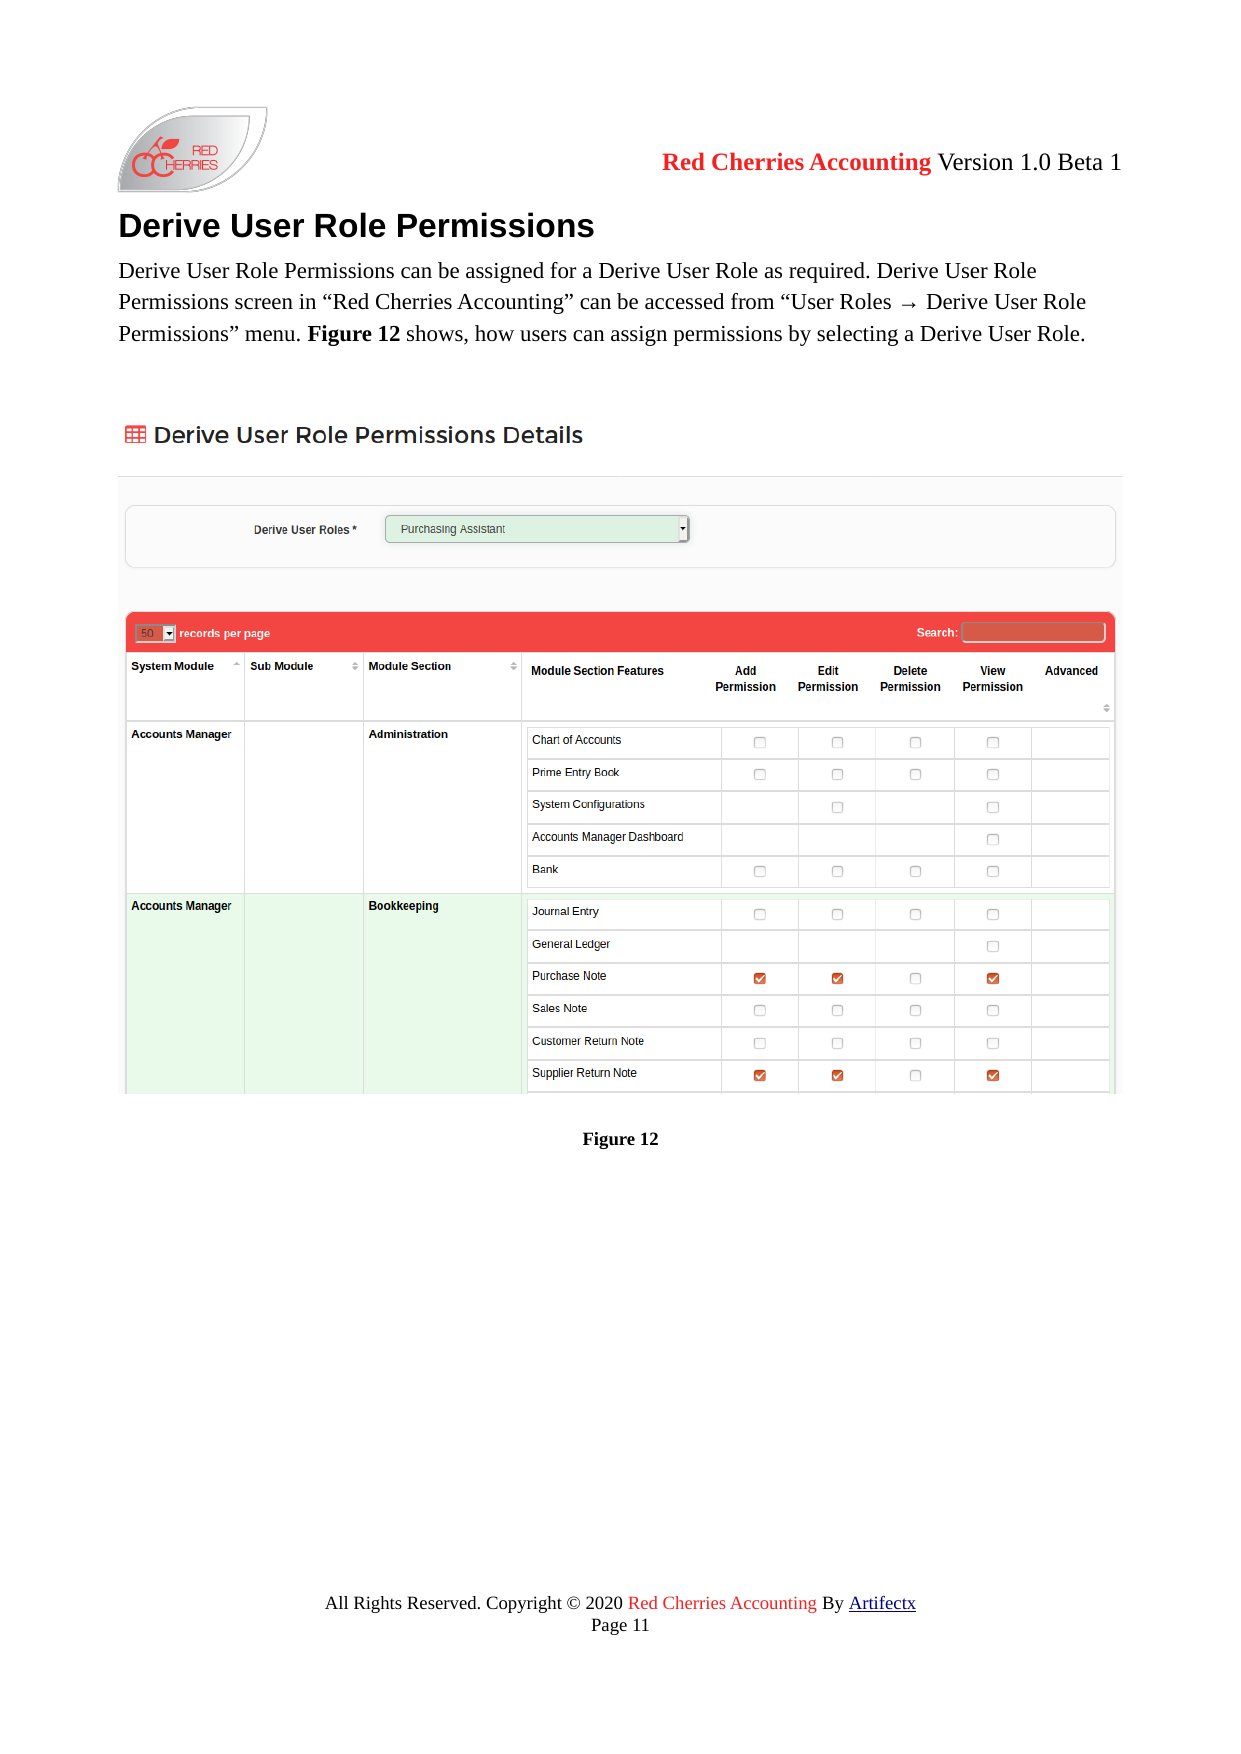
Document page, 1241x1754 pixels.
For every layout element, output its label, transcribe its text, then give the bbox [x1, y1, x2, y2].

picture [118, 415, 1123, 1094]
picture [116, 105, 269, 194]
subtitle Derive User Role Permissions [118, 206, 1122, 244]
text Figure 12 [118, 1128, 1122, 1149]
text Derive User Role Permissions can be assigned for a Derive User Role as required. Derive User Role Permissions screen in “Red Cherries Accounting” can be accessed from “User Roles → Derive User Role Permissions” menu. Figure 12 shows, how users can assign permissions by selecting a Derive User Role. [118, 257, 1122, 346]
